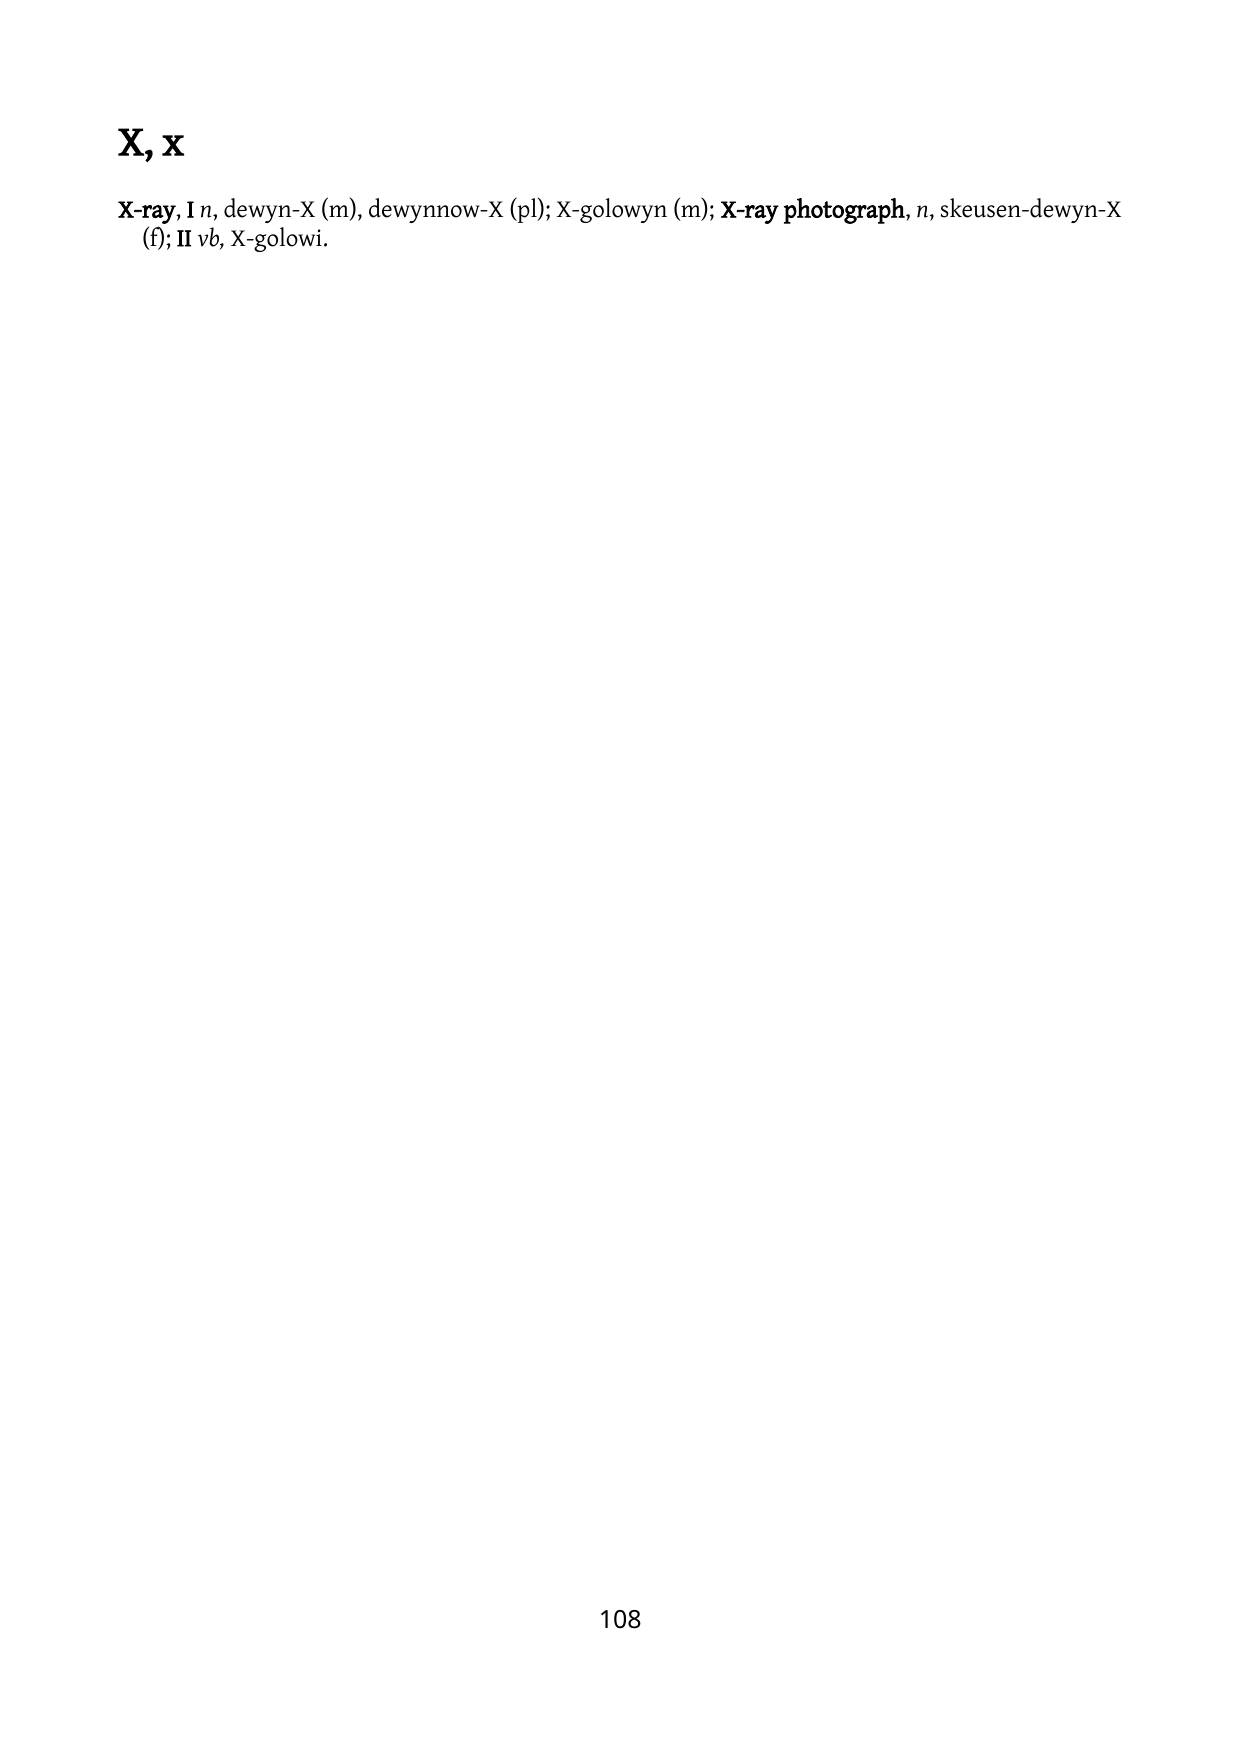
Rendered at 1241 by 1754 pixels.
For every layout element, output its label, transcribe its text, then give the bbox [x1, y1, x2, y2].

text X-ray, I n, dewyn-X (m), dewynnow-X (pl); X-golowyn (m); X-ray photograph, n, skeusen-dewyn-X (f); II vb, X-golowi. [118, 195, 1122, 253]
text X, x [118, 118, 1122, 166]
